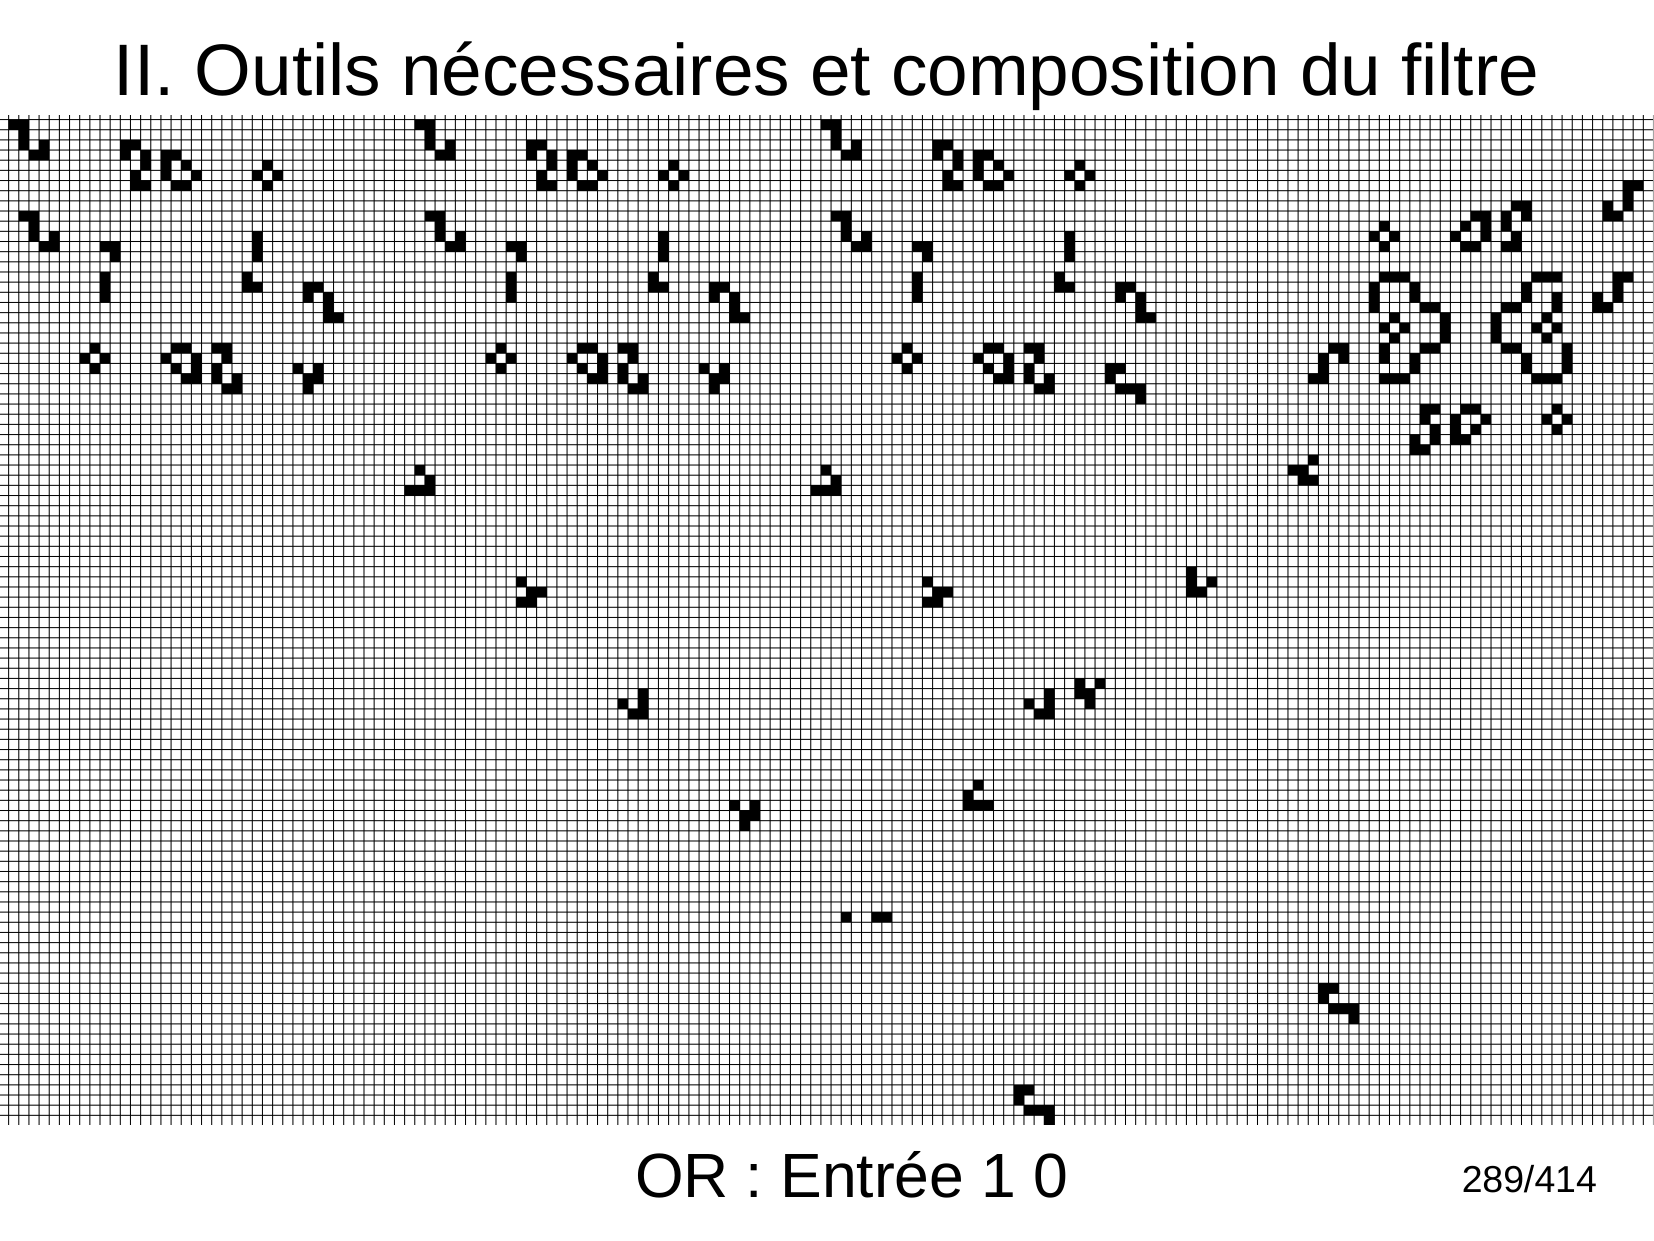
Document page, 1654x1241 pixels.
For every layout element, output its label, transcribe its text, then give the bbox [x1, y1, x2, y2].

text_box <number>/414 [1447, 1151, 1654, 1209]
text_box OR : Entrée 1 0 [620, 1133, 1084, 1219]
picture [0, 115, 1654, 1125]
title II. Outils nécessaires et composition du filtre [82, 0, 1572, 174]
